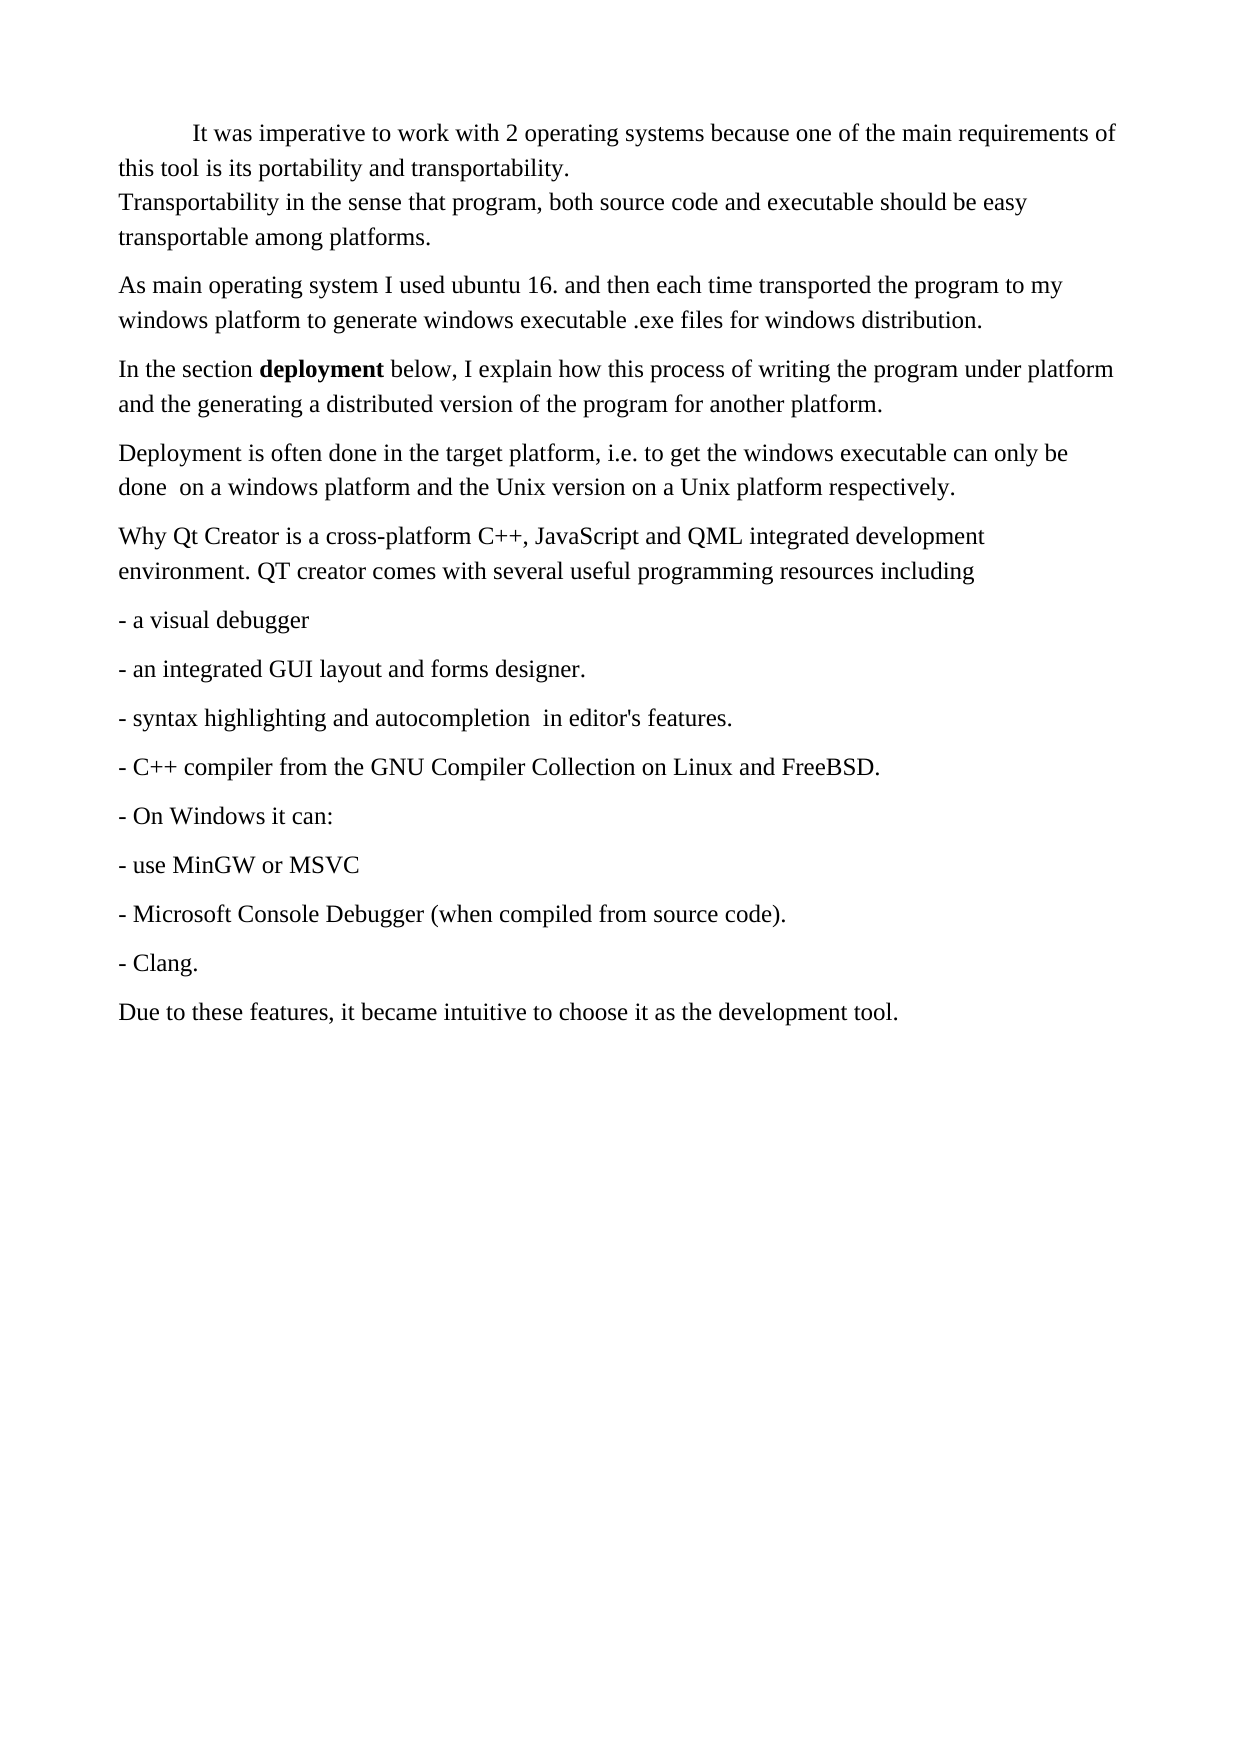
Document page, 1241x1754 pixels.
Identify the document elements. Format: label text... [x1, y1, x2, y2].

text It was imperative to work with 2 operating systems because one of the main requirements of this tool is its portability and transportability. Transportability in the sense that program, both source code and executable should be easy transportable among platforms. [118, 118, 1122, 250]
text As main operating system I used ubuntu 16. and then each time transported the program to my windows platform to generate windows executable .exe files for windows distribution. [118, 271, 1122, 334]
text - a visual debugger [118, 605, 1122, 633]
text - an integrated GUI layout and forms designer. [118, 654, 1122, 683]
text - C++ compiler from the GNU Compiler Collection on Linux and FreeBSD. [118, 752, 1122, 781]
text Due to these features, it became intuitive to choose it as the development tool. [118, 997, 1122, 1026]
text - Clang. [118, 948, 1122, 977]
text - On Windows it can: [118, 801, 1122, 830]
text Why Qt Creator is a cross-platform C++, JavaScript and QML integrated development environment. QT creator comes with several useful programming resources including [118, 521, 1122, 584]
text - use MinGW or MSVC [118, 850, 1122, 879]
text Deployment is often done in the target platform, i.e. to get the windows executable can only be done on a windows platform and the Unix version on a Unix platform respectively. [118, 438, 1122, 501]
text - Microsoft Console Debugger (when compiled from source code). [118, 899, 1122, 928]
text In the section deployment below, I explain how this process of writing the program under platform and the generating a distributed version of the program for another platform. [118, 354, 1122, 417]
text - syntax highlighting and autocompletion in editor's features. [118, 703, 1122, 732]
